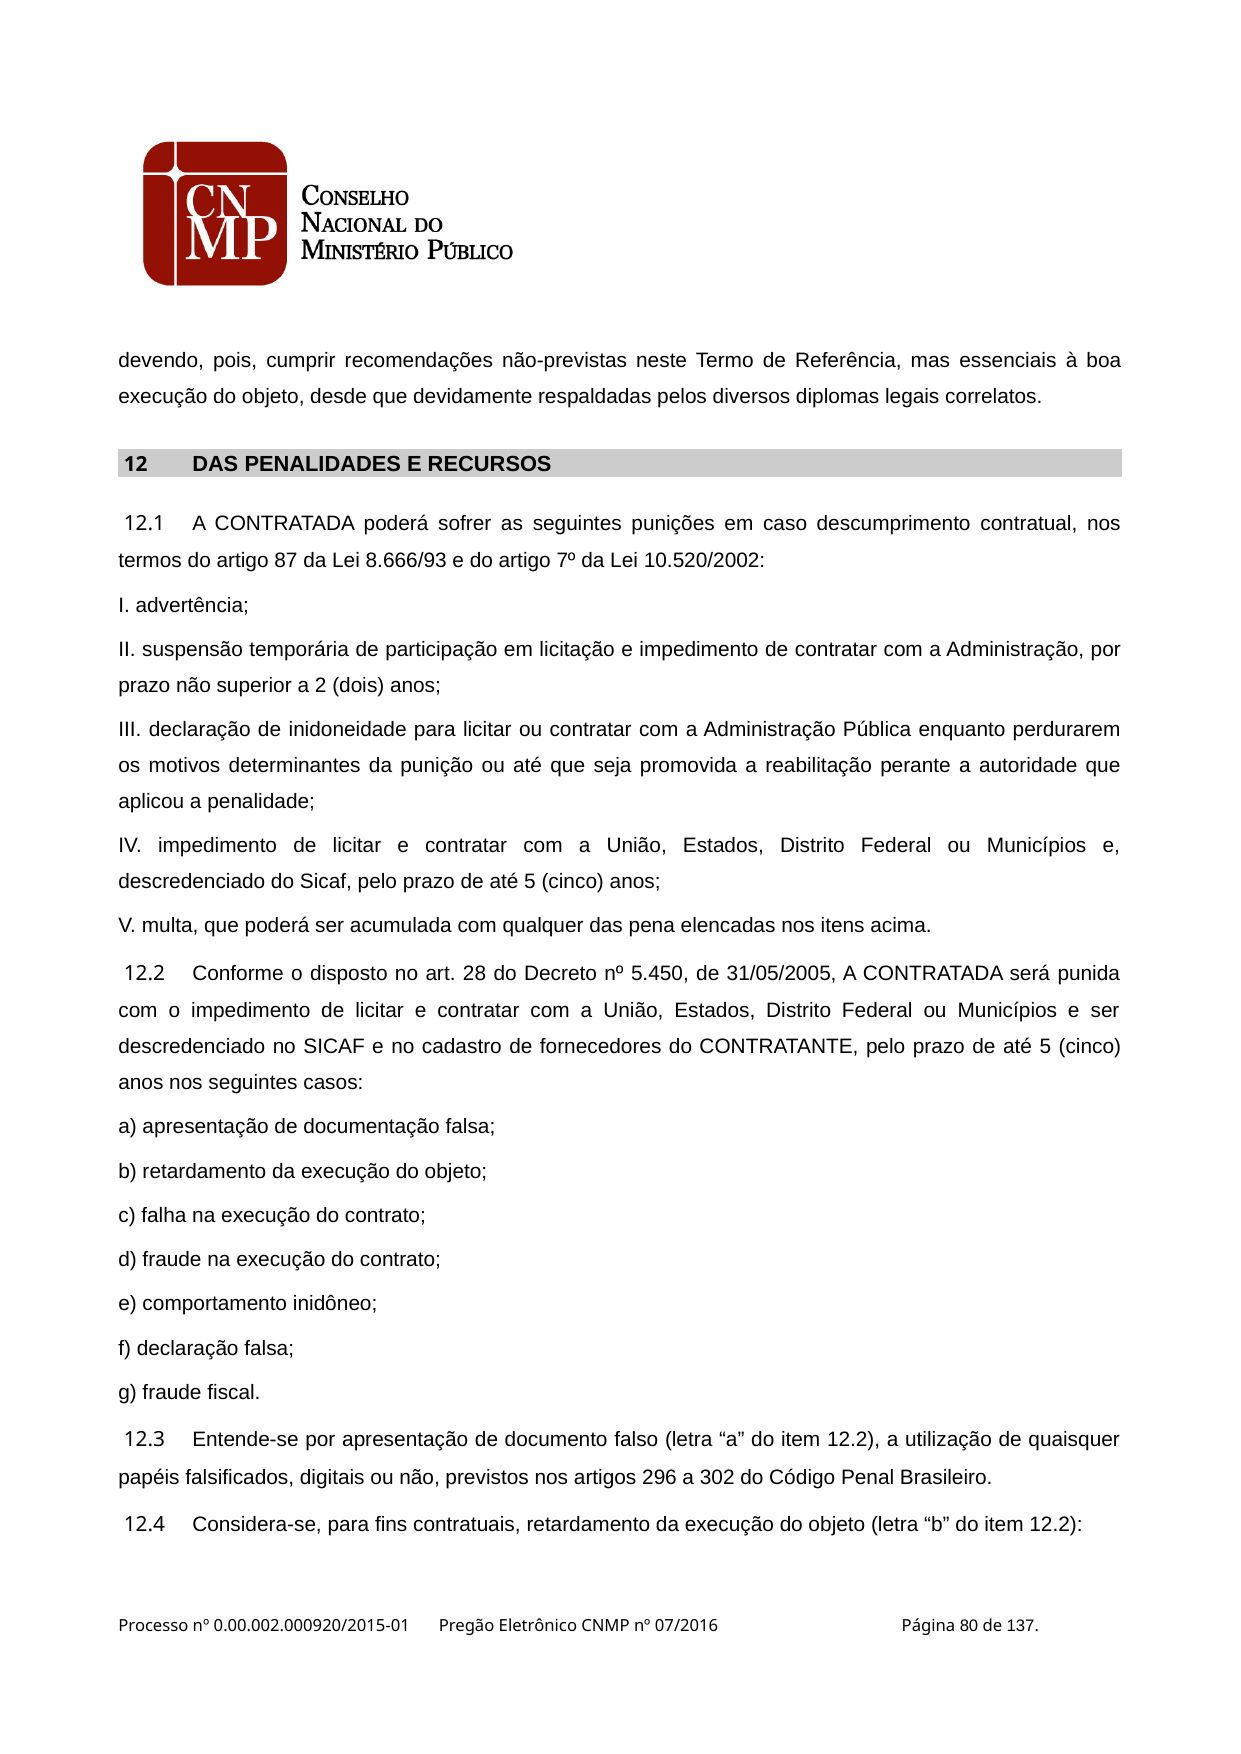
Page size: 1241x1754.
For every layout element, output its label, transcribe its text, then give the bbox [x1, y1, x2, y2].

list A CONTRATADA poderá sofrer as seguintes punições em caso descumprimento contratual, nos termos do artigo 87 da Lei 8.666/93 e do artigo 7º da Lei 10.520/2002: [118, 508, 1122, 572]
list Considera-se, para fins contratuais, retardamento da execução do objeto (letra “b” do item 12.2): [118, 1509, 1122, 1537]
list Entende-se por apresentação de documento falso (letra “a” do item 12.2), a utilização de quaisquer papéis falsificados, digitais ou não, previstos nos artigos 296 a 302 do Código Penal Brasileiro. [118, 1424, 1122, 1488]
text d) fraude na execução do contrato; [118, 1247, 1122, 1271]
text V. multa, que poderá ser acumulada com qualquer das pena elencadas nos itens acima. [118, 913, 1122, 937]
text IV. impedimento de licitar e contratar com a União, Estados, Distrito Federal ou Municípios e, descredenciado do Sicaf, pelo prazo de até 5 (cinco) anos; [118, 833, 1122, 893]
text II. suspensão temporária de participação em licitação e impedimento de contratar com a Administração, por prazo não superior a 2 (dois) anos; [118, 637, 1122, 697]
list devendo, pois, cumprir recomendações não-previstas neste Termo de Referência, mas essenciais à boa execução do objeto, desde que devidamente respaldadas pelos diversos diplomas legais correlatos. [118, 348, 1122, 408]
text e) comportamento inidôneo; [118, 1291, 1122, 1315]
text a) apresentação de documentação falsa; [118, 1114, 1122, 1138]
text g) fraude fiscal. [118, 1380, 1122, 1404]
subtitle DAS PENALIDADES E RECURSOS [118, 449, 1122, 477]
list Conforme o disposto no art. 28 do Decreto nº 5.450, de 31/05/2005, A CONTRATADA será punida com o impedimento de licitar e contratar com a União, Estados, Distrito Federal ou Municípios e ser descredenciado no SICAF e no cadastro de fornecedores do CONTRATANTE, pelo prazo de até 5 (cinco) anos nos seguintes casos: [118, 958, 1122, 1094]
picture [118, 118, 529, 308]
text I. advertência; [118, 592, 1122, 616]
text f) declaração falsa; [118, 1336, 1122, 1359]
text b) retardamento da execução do objeto; [118, 1158, 1122, 1182]
text III. declaração de inidoneidade para licitar ou contratar com a Administração Pública enquanto perdurarem os motivos determinantes da punição ou até que seja promovida a reabilitação perante a autoridade que aplicou a penalidade; [118, 717, 1122, 813]
text c) falha na execução do contrato; [118, 1203, 1122, 1227]
